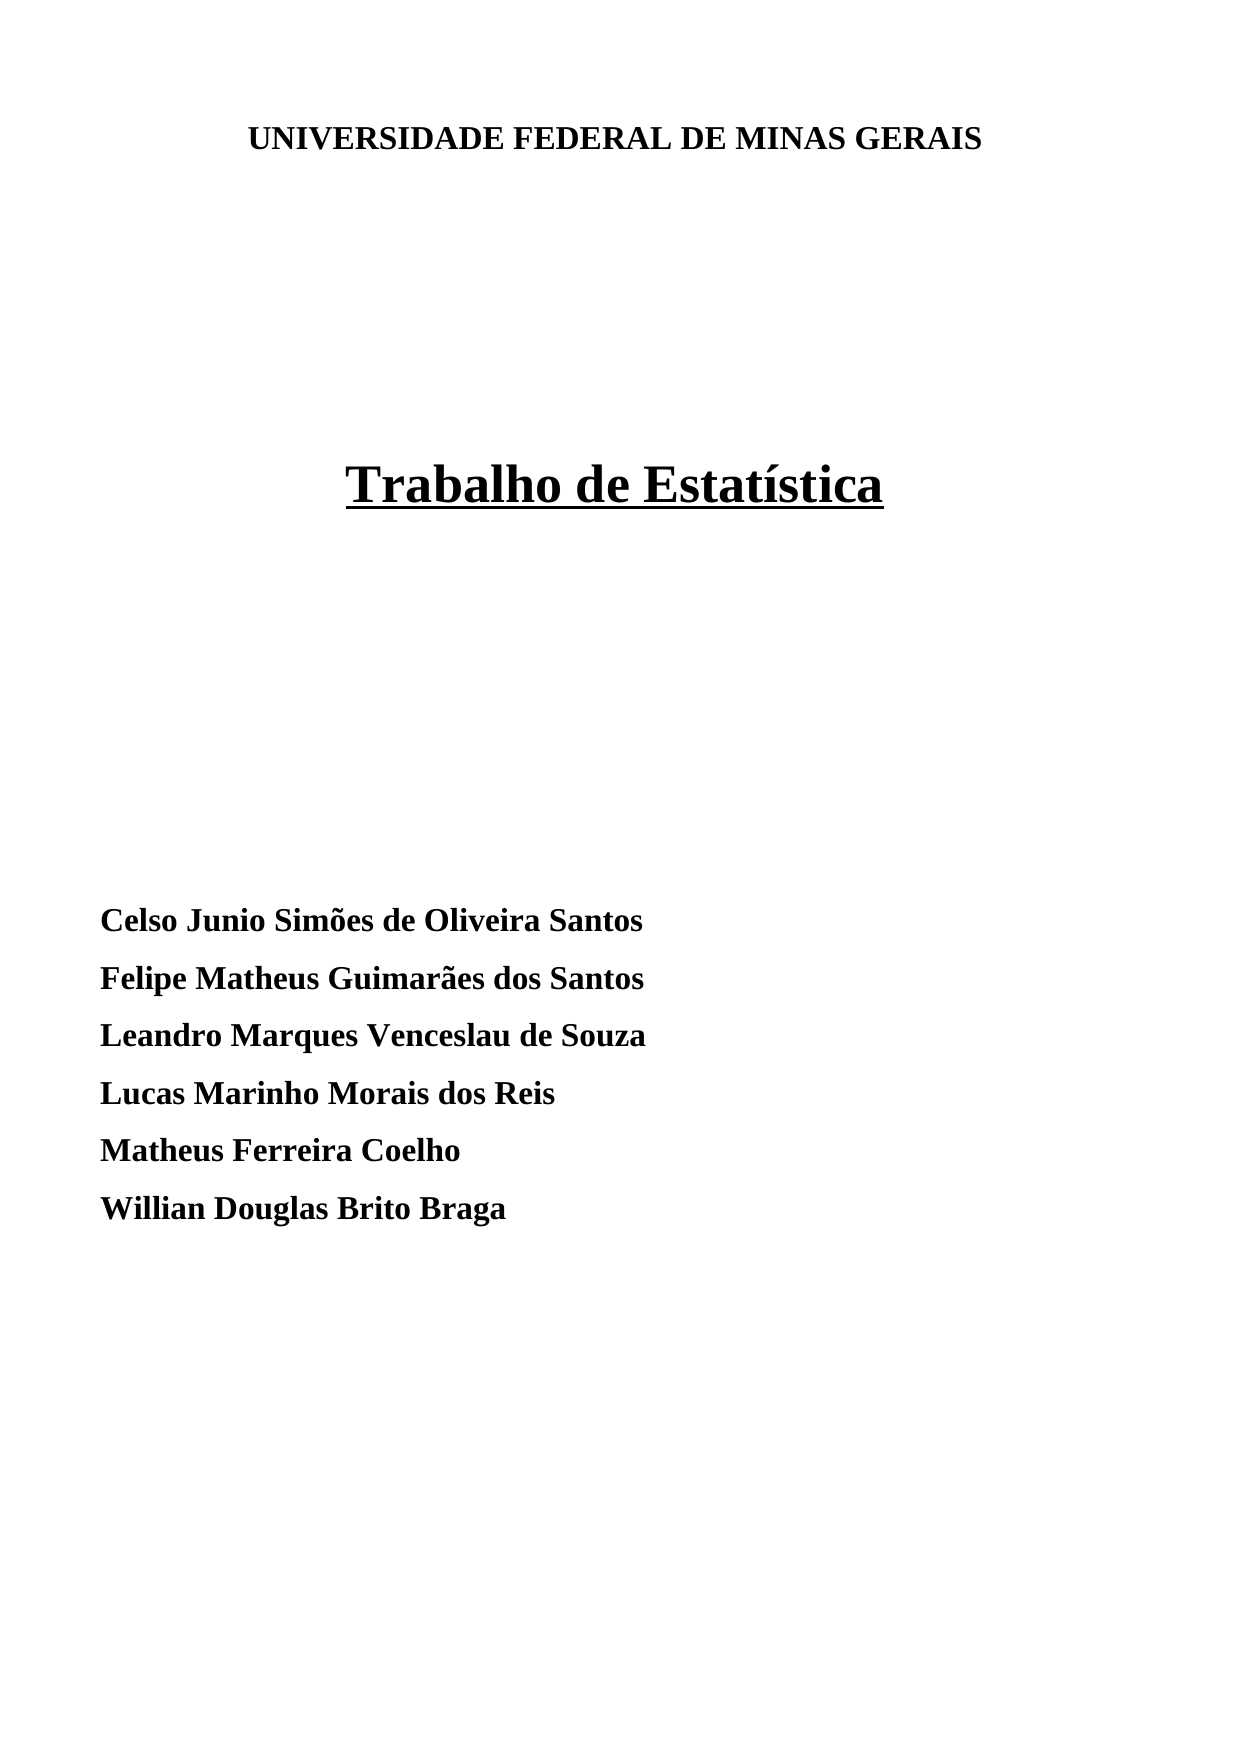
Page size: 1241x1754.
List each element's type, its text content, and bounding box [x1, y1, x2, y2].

text Trabalho de Estatística [100, 452, 1130, 514]
text UNIVERSIDADE FEDERAL DE MINAS GERAIS [100, 118, 1130, 156]
text Celso Junio Simões de Oliveira Santos [100, 901, 1130, 939]
text Leandro Marques Venceslau de Souza [100, 1016, 1130, 1054]
text Felipe Matheus Guimarães dos Santos [100, 958, 1130, 997]
text Matheus Ferreira Coelho [100, 1131, 1130, 1169]
text Lucas Marinho Morais dos Reis [100, 1073, 1130, 1112]
text Willian Douglas Brito Braga [100, 1188, 1130, 1227]
